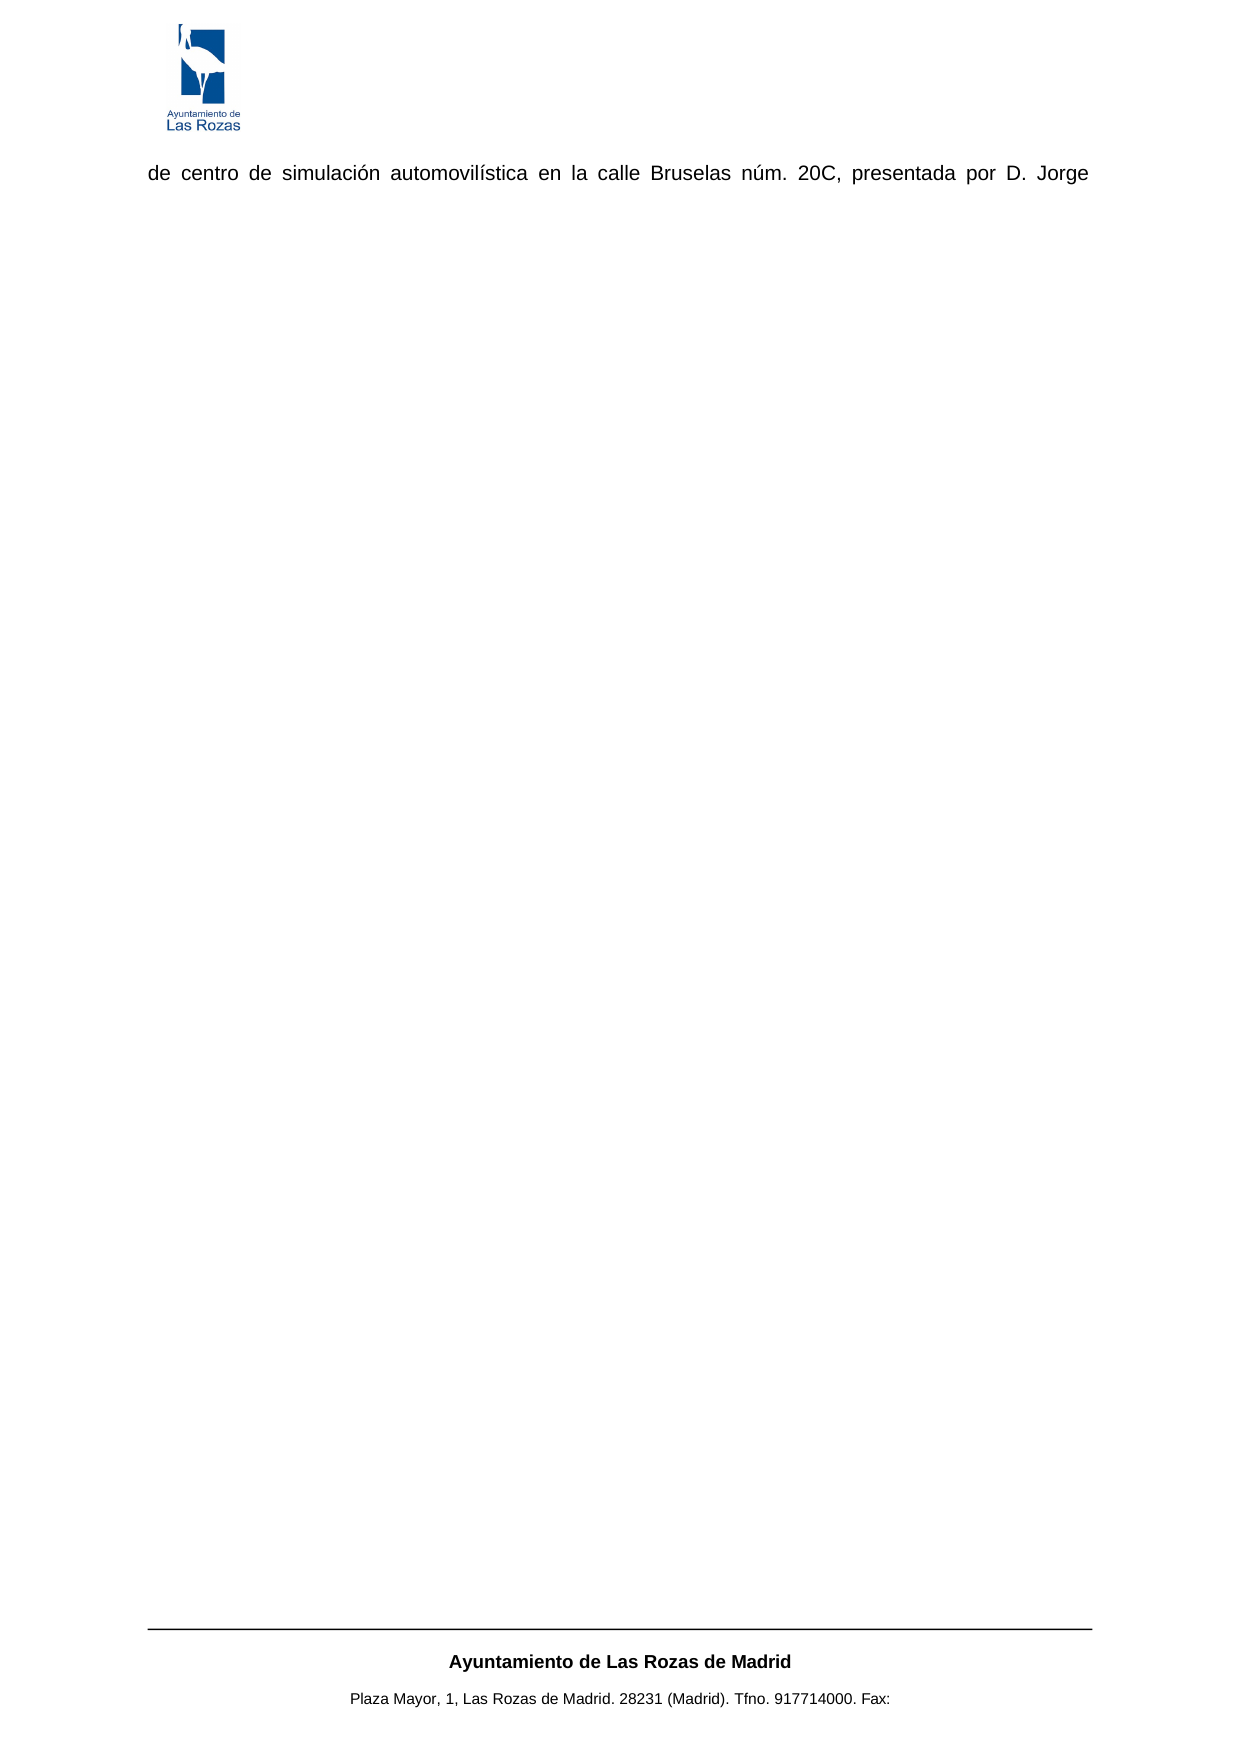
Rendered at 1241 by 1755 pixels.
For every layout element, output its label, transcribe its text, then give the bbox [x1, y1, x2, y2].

text de centro de simulación automovilística en la calle Bruselas núm. 20C, presentada por D. Jorge [148, 161, 1093, 185]
